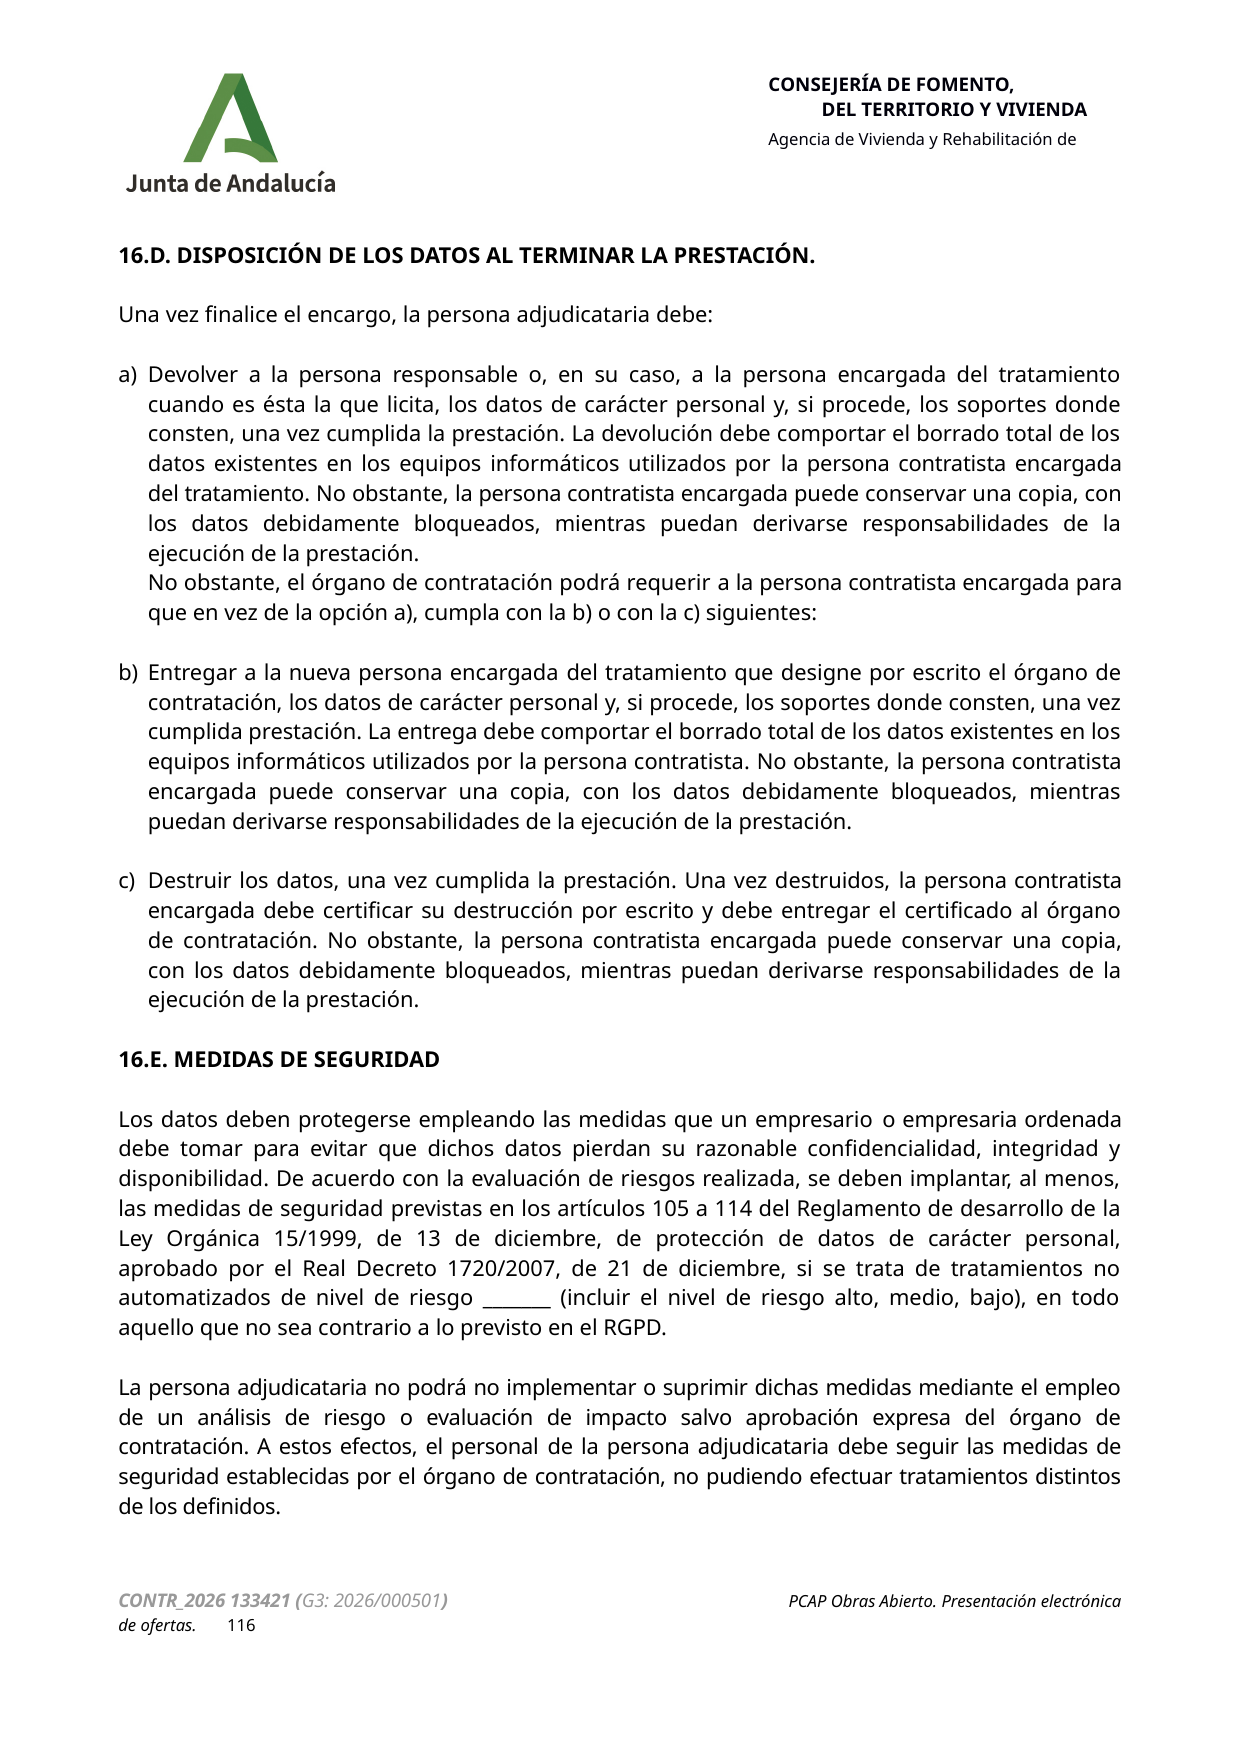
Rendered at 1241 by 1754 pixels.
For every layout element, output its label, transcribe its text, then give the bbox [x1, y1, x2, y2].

list Entregar a la nueva persona encargada del tratamiento que designe por escrito el órgano de contratación, los datos de carácter personal y, si procede, los soportes donde consten, una vez cumplida prestación. La entrega debe comportar el borrado total de los datos existentes en los equipos informáticos utilizados por la persona contratista. No obstante, la persona contratista encargada puede conservar una copia, con los datos debidamente bloqueados, mientras puedan derivarse responsabilidades de la ejecución de la prestación. [118, 657, 1122, 835]
picture [106, 57, 355, 208]
text 16.E. MEDIDAS DE SEGURIDAD [118, 1044, 1122, 1074]
text Una vez finalice el encargo, la persona adjudicataria debe: [118, 299, 1122, 329]
text Los datos deben protegerse empleando las medidas que un empresario o empresaria ordenada debe tomar para evitar que dichos datos pierdan su razonable confidencialidad, integridad y disponibilidad. De acuerdo con la evaluación de riesgos realizada, se deben implantar, al menos, las medidas de seguridad previstas en los artículos 105 a 114 del Reglamento de desarrollo de la Ley Orgánica 15/1999, de 13 de diciembre, de protección de datos de carácter personal, aprobado por el Real Decreto 1720/2007, de 21 de diciembre, si se trata de tratamientos no automatizados de nivel de riesgo _______ (incluir el nivel de riesgo alto, medio, bajo), en todo aquello que no sea contrario a lo previsto en el RGPD. [118, 1103, 1122, 1342]
text 16.D. DISPOSICIÓN DE LOS DATOS AL TERMINAR LA PRESTACIÓN. [118, 239, 1122, 269]
list Destruir los datos, una vez cumplida la prestación. Una vez destruidos, la persona contratista encargada debe certificar su destrucción por escrito y debe entregar el certificado al órgano de contratación. No obstante, la persona contratista encargada puede conservar una copia, con los datos debidamente bloqueados, mientras puedan derivarse responsabilidades de la ejecución de la prestación. [118, 865, 1122, 1014]
text La persona adjudicataria no podrá no implementar o suprimir dichas medidas mediante el empleo de un análisis de riesgo o evaluación de impacto salvo aprobación expresa del órgano de contratación. A estos efectos, el personal de la persona adjudicataria debe seguir las medidas de seguridad establecidas por el órgano de contratación, no pudiendo efectuar tratamientos distintos de los definidos. [118, 1372, 1122, 1521]
list No obstante, el órgano de contratación podrá requerir a la persona contratista encargada para que en vez de la opción a), cumpla con la b) o con la c) siguientes: [148, 567, 1122, 627]
list Devolver a la persona responsable o, en su caso, a la persona encargada del tratamiento cuando es ésta la que licita, los datos de carácter personal y, si procede, los soportes donde consten, una vez cumplida la prestación. La devolución debe comportar el borrado total de los datos existentes en los equipos informáticos utilizados por la persona contratista encargada del tratamiento. No obstante, la persona contratista encargada puede conservar una copia, con los datos debidamente bloqueados, mientras puedan derivarse responsabilidades de la ejecución de la prestación. [118, 359, 1122, 567]
